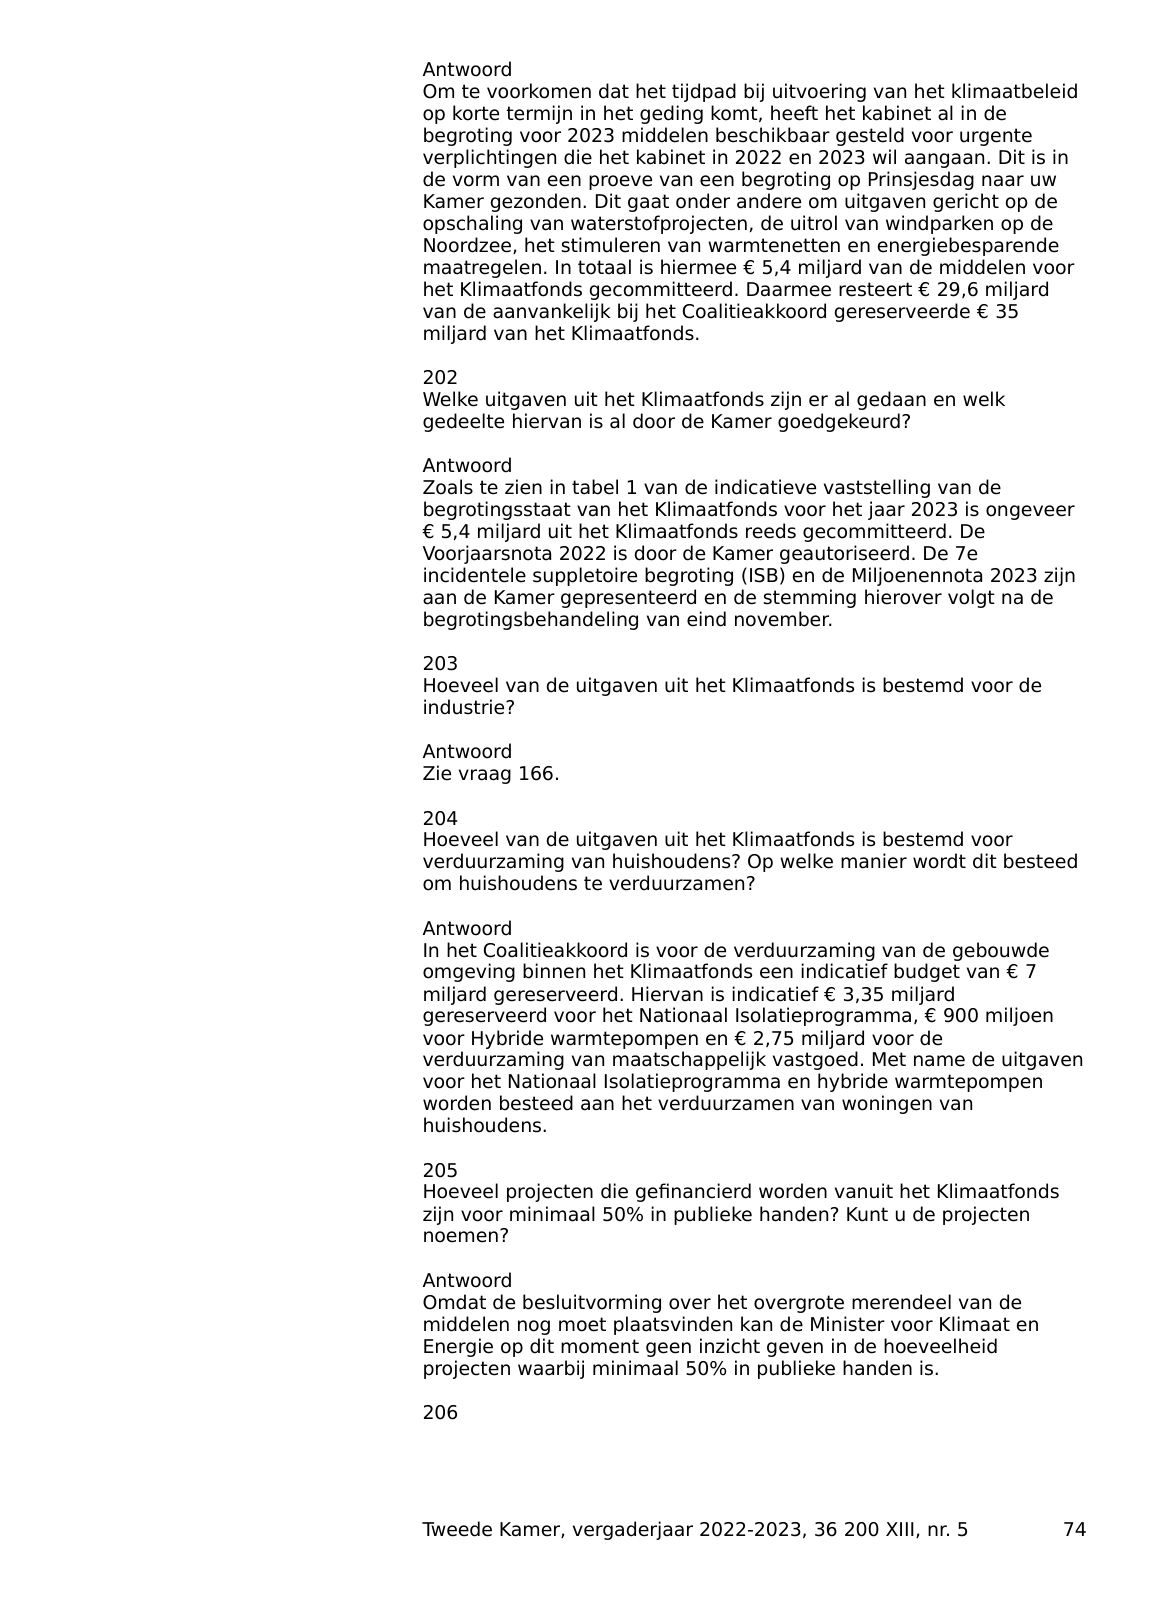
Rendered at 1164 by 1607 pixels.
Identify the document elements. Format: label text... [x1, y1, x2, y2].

text 202 [422, 367, 1087, 389]
text 203 [422, 653, 1087, 675]
text 205 [422, 1159, 1087, 1181]
text Antwoord [422, 455, 1087, 477]
text 206 [422, 1402, 1087, 1424]
text In het Coalitieakkoord is voor de verduurzaming van de gebouwde omgeving binnen het Klimaatfonds een indicatief budget van € 7 miljard gereserveerd. Hiervan is indicatief € 3,35 miljard gereserveerd voor het Nationaal Isolatieprogramma, € 900 miljoen voor Hybride warmtepompen en € 2,75 miljard voor de verduurzaming van maatschappelijk vastgoed. Met name de uitgaven voor het Nationaal Isolatieprogramma en hybride warmtepompen worden besteed aan het verduurzamen van woningen van huishoudens. [422, 939, 1087, 1137]
text Antwoord [422, 917, 1087, 939]
text Zie vraag 166. [422, 763, 1087, 785]
text Hoeveel van de uitgaven uit het Klimaatfonds is bestemd voor verduurzaming van huishoudens? Op welke manier wordt dit besteed om huishoudens te verduurzamen? [422, 829, 1087, 895]
text Om te voorkomen dat het tijdpad bij uitvoering van het klimaatbeleid op korte termijn in het geding komt, heeft het kabinet al in de begroting voor 2023 middelen beschikbaar gesteld voor urgente verplichtingen die het kabinet in 2022 en 2023 wil aangaan. Dit is in de vorm van een proeve van een begroting op Prinsjesdag naar uw Kamer gezonden. Dit gaat onder andere om uitgaven gericht op de opschaling van waterstofprojecten, de uitrol van windparken op de Noordzee, het stimuleren van warmtenetten en energiebesparende maatregelen. In totaal is hiermee € 5,4 miljard van de middelen voor het Klimaatfonds gecommitteerd. Daarmee resteert € 29,6 miljard van de aanvankelijk bij het Coalitieakkoord gereserveerde € 35 miljard van het Klimaatfonds. [422, 81, 1087, 345]
text Welke uitgaven uit het Klimaatfonds zijn er al gedaan en welk gedeelte hiervan is al door de Kamer goedgekeurd? [422, 389, 1087, 433]
text Antwoord [422, 1269, 1087, 1292]
text Hoeveel van de uitgaven uit het Klimaatfonds is bestemd voor de industrie? [422, 675, 1087, 719]
text Antwoord [422, 59, 1087, 81]
text Antwoord [422, 741, 1087, 763]
text Zoals te zien in tabel 1 van de indicatieve vaststelling van de begrotingsstaat van het Klimaatfonds voor het jaar 2023 is ongeveer € 5,4 miljard uit het Klimaatfonds reeds gecommitteerd. De Voorjaarsnota 2022 is door de Kamer geautoriseerd. De 7e incidentele suppletoire begroting (ISB) en de Miljoenennota 2023 zijn aan de Kamer gepresenteerd en de stemming hierover volgt na de begrotingsbehandeling van eind november. [422, 477, 1087, 631]
text 204 [422, 807, 1087, 829]
text Omdat de besluitvorming over het overgrote merendeel van de middelen nog moet plaatsvinden kan de Minister voor Klimaat en Energie op dit moment geen inzicht geven in de hoeveelheid projecten waarbij minimaal 50% in publieke handen is. [422, 1292, 1087, 1379]
text Hoeveel projecten die gefinancierd worden vanuit het Klimaatfonds zijn voor minimaal 50% in publieke handen? Kunt u de projecten noemen? [422, 1181, 1087, 1247]
